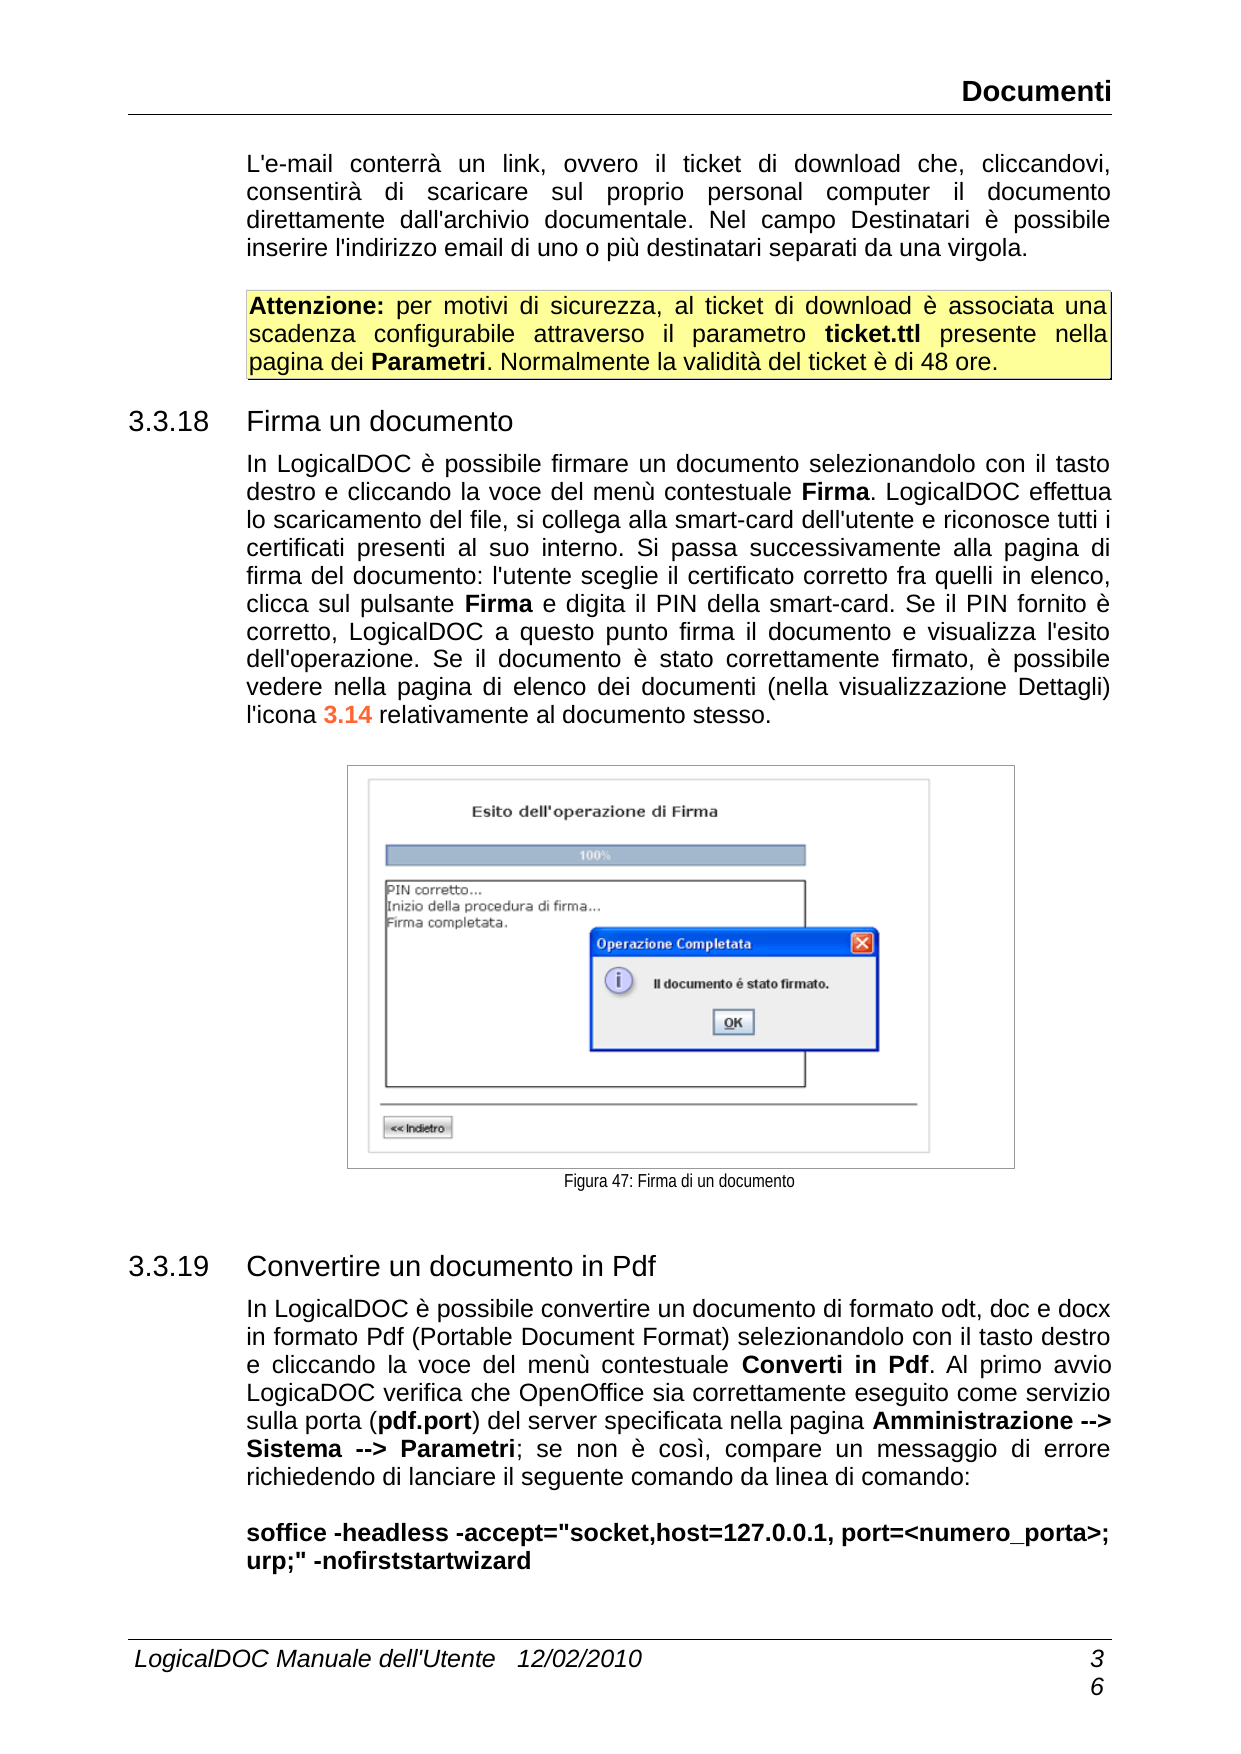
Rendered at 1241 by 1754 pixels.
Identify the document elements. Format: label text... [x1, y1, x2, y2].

text Attenzione: per motivi di sicurezza, al ticket di download è associata una scadenza configurabile attraverso il parametro ticket.ttl presente nella pagina dei Parametri. Normalmente la validità del ticket è di 48 ore. [247, 291, 1110, 378]
text In LogicalDOC è possibile convertire un documento di formato odt, doc e docx in formato Pdf (Portable Document Format) selezionandolo con il tasto destro e cliccando la voce del menù contestuale Converti in Pdf. Al primo avvio LogicaDOC verifica che OpenOffice sia correttamente eseguito come servizio sulla porta (pdf.port) del server specificata nella pagina Amministrazione --> Sistema --> Parametri; se non è così, compare un messaggio di errore richiedendo di lanciare il seguente comando da linea di comando: [246, 1295, 1112, 1491]
text soffice -headless -accept="socket,host=127.0.0.1, port=<numero_porta>; urp;" -nofirststartwizard [246, 1491, 1112, 1574]
text In LogicalDOC è possibile firmare un documento selezionandolo con il tasto destro e cliccando la voce del menù contestuale Firma. LogicalDOC effettua lo scaricamento del file, si collega alla smart-card dell'utente e riconosce tutti i certificati presenti al suo interno. Si passa successivamente alla pagina di firma del documento: l'utente sceglie il certificato corretto fra quelli in elenco, clicca sul pulsante Firma e digita il PIN della smart-card. Se il PIN fornito è corretto, LogicalDOC a questo punto firma il documento e visualizza l'esito dell'operazione. Se il documento è stato correttamente firmato, è possibile vedere nella pagina di elenco dei documenti (nella visualizzazione Dettagli) l'icona 3.14 relativamente al documento stesso. [246, 450, 1112, 729]
subtitle Firma un documento [128, 405, 1112, 437]
subtitle Convertire un documento in Pdf [128, 1250, 1112, 1283]
text L'e-mail conterrà un link, ovvero il ticket di download che, cliccandovi, consentirà di scaricare sul proprio personal computer il documento direttamente dall'archivio documentale. Nel campo Destinatari è possibile inserire l'indirizzo email di uno o più destinatari separati da una virgola. [246, 150, 1112, 262]
text Figura 47: Firma di un documento [347, 1169, 1012, 1190]
